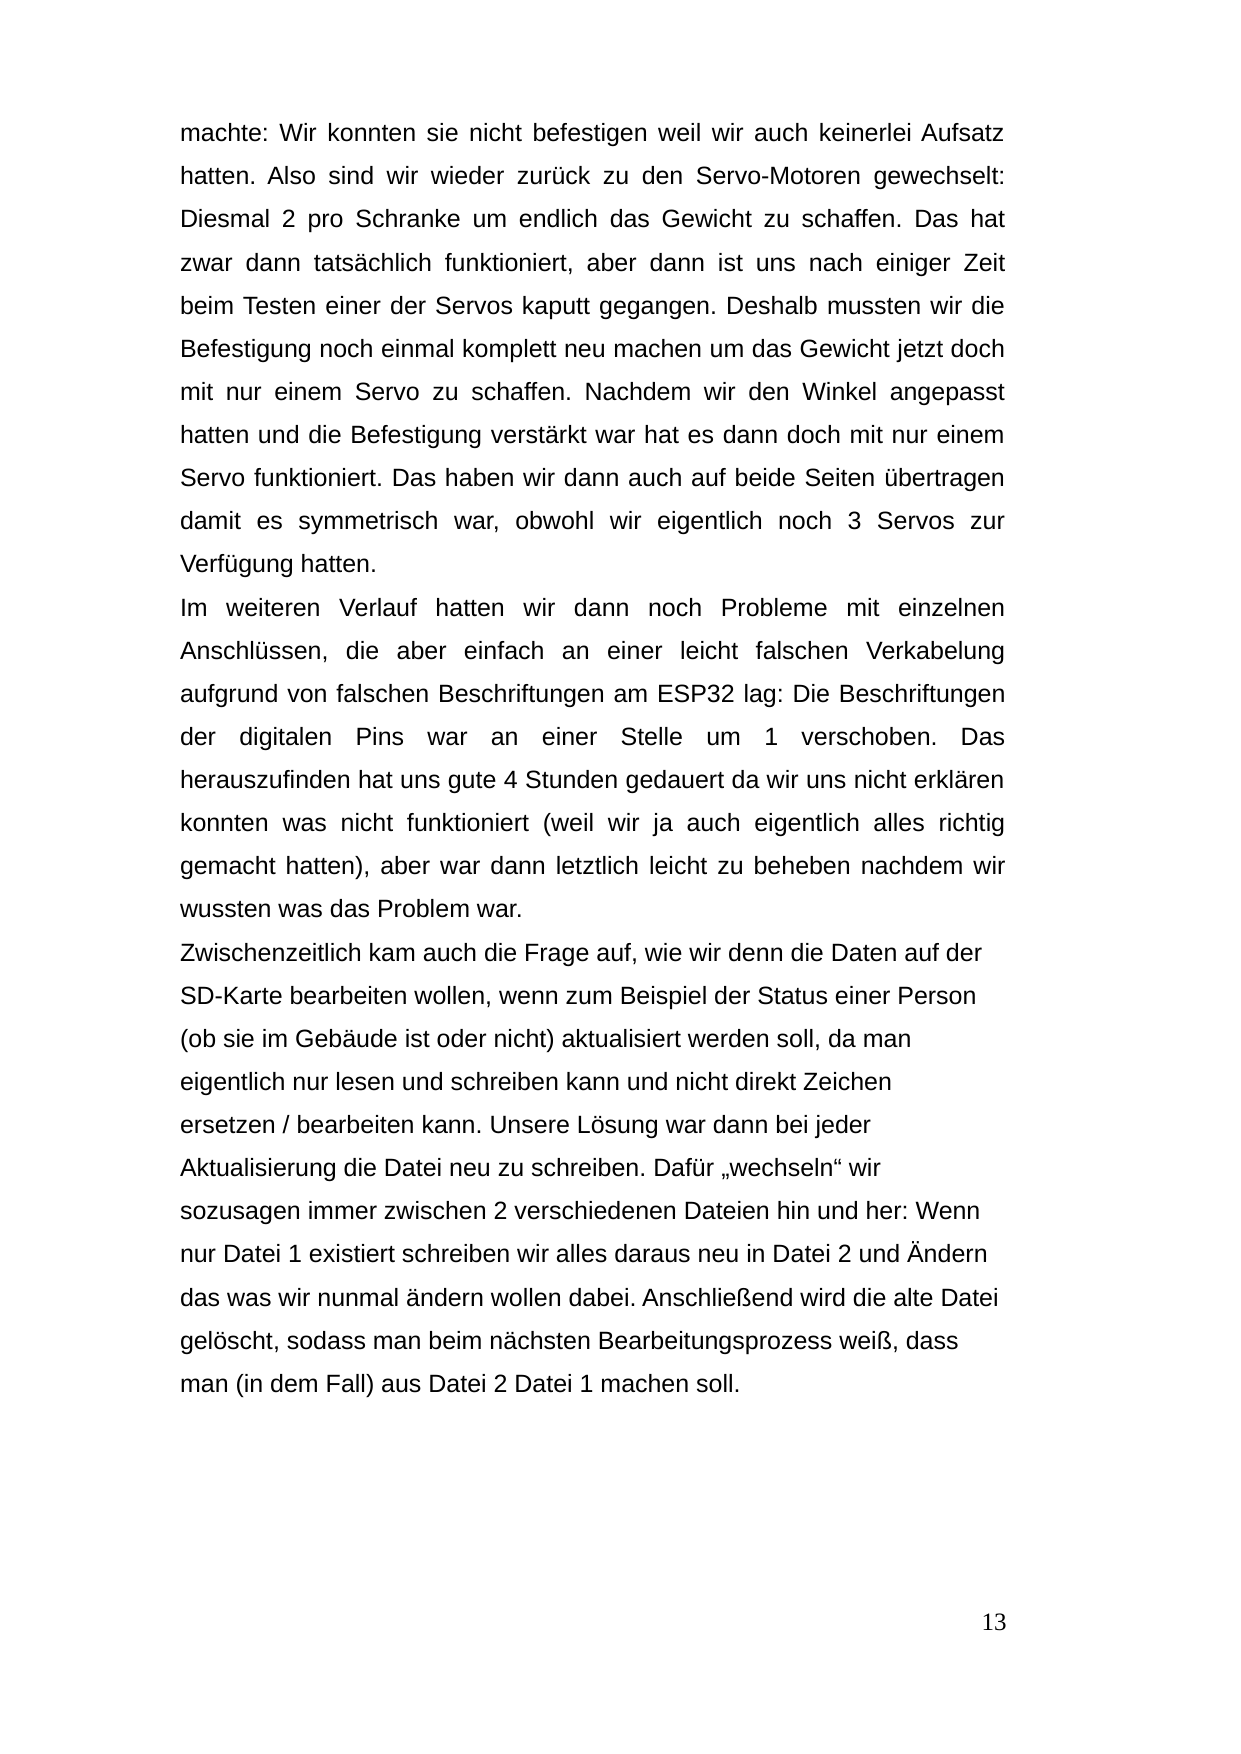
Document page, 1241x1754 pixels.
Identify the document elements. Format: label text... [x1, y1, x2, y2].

text Zwischenzeitlich kam auch die Frage auf, wie wir denn die Daten auf der SD-Karte bearbeiten wollen, wenn zum Beispiel der Status einer Person (ob sie im Gebäude ist oder nicht) aktualisiert werden soll, da man eigentlich nur lesen und schreiben kann und nicht direkt Zeichen ersetzen / bearbeiten kann. Unsere Lösung war dann bei jeder Aktualisierung die Datei neu zu schreiben. Dafür „wechseln“ wir sozusagen immer zwischen 2 verschiedenen Dateien hin und her: Wenn nur Datei 1 existiert schreiben wir alles daraus neu in Datei 2 und Ändern das was wir nunmal ändern wollen dabei. Anschließend wird die alte Datei gelöscht, sodass man beim nächsten Bearbeitungsprozess weiß, dass man (in dem Fall) aus Datei 2 Datei 1 machen soll. [180, 937, 1006, 1397]
text machte: Wir konnten sie nicht befestigen weil wir auch keinerlei Aufsatz hatten. Also sind wir wieder zurück zu den Servo-Motoren gewechselt: Diesmal 2 pro Schranke um endlich das Gewicht zu schaffen. Das hat zwar dann tatsächlich funktioniert, aber dann ist uns nach einiger Zeit beim Testen einer der Servos kaputt gegangen. Deshalb mussten wir die Befestigung noch einmal komplett neu machen um das Gewicht jetzt doch mit nur einem Servo zu schaffen. Nachdem wir den Winkel angepasst hatten und die Befestigung verstärkt war hat es dann doch mit nur einem Servo funktioniert. Das haben wir dann auch auf beide Seiten übertragen damit es symmetrisch war, obwohl wir eigentlich noch 3 Servos zur Verfügung hatten. [180, 118, 1006, 578]
text Im weiteren Verlauf hatten wir dann noch Probleme mit einzelnen Anschlüssen, die aber einfach an einer leicht falschen Verkabelung aufgrund von falschen Beschriftungen am ESP32 lag: Die Beschriftungen der digitalen Pins war an einer Stelle um 1 verschoben. Das herauszufinden hat uns gute 4 Stunden gedauert da wir uns nicht erklären konnten was nicht funktioniert (weil wir ja auch eigentlich alles richtig gemacht hatten), aber war dann letztlich leicht zu beheben nachdem wir wussten was das Problem war. [180, 592, 1006, 923]
